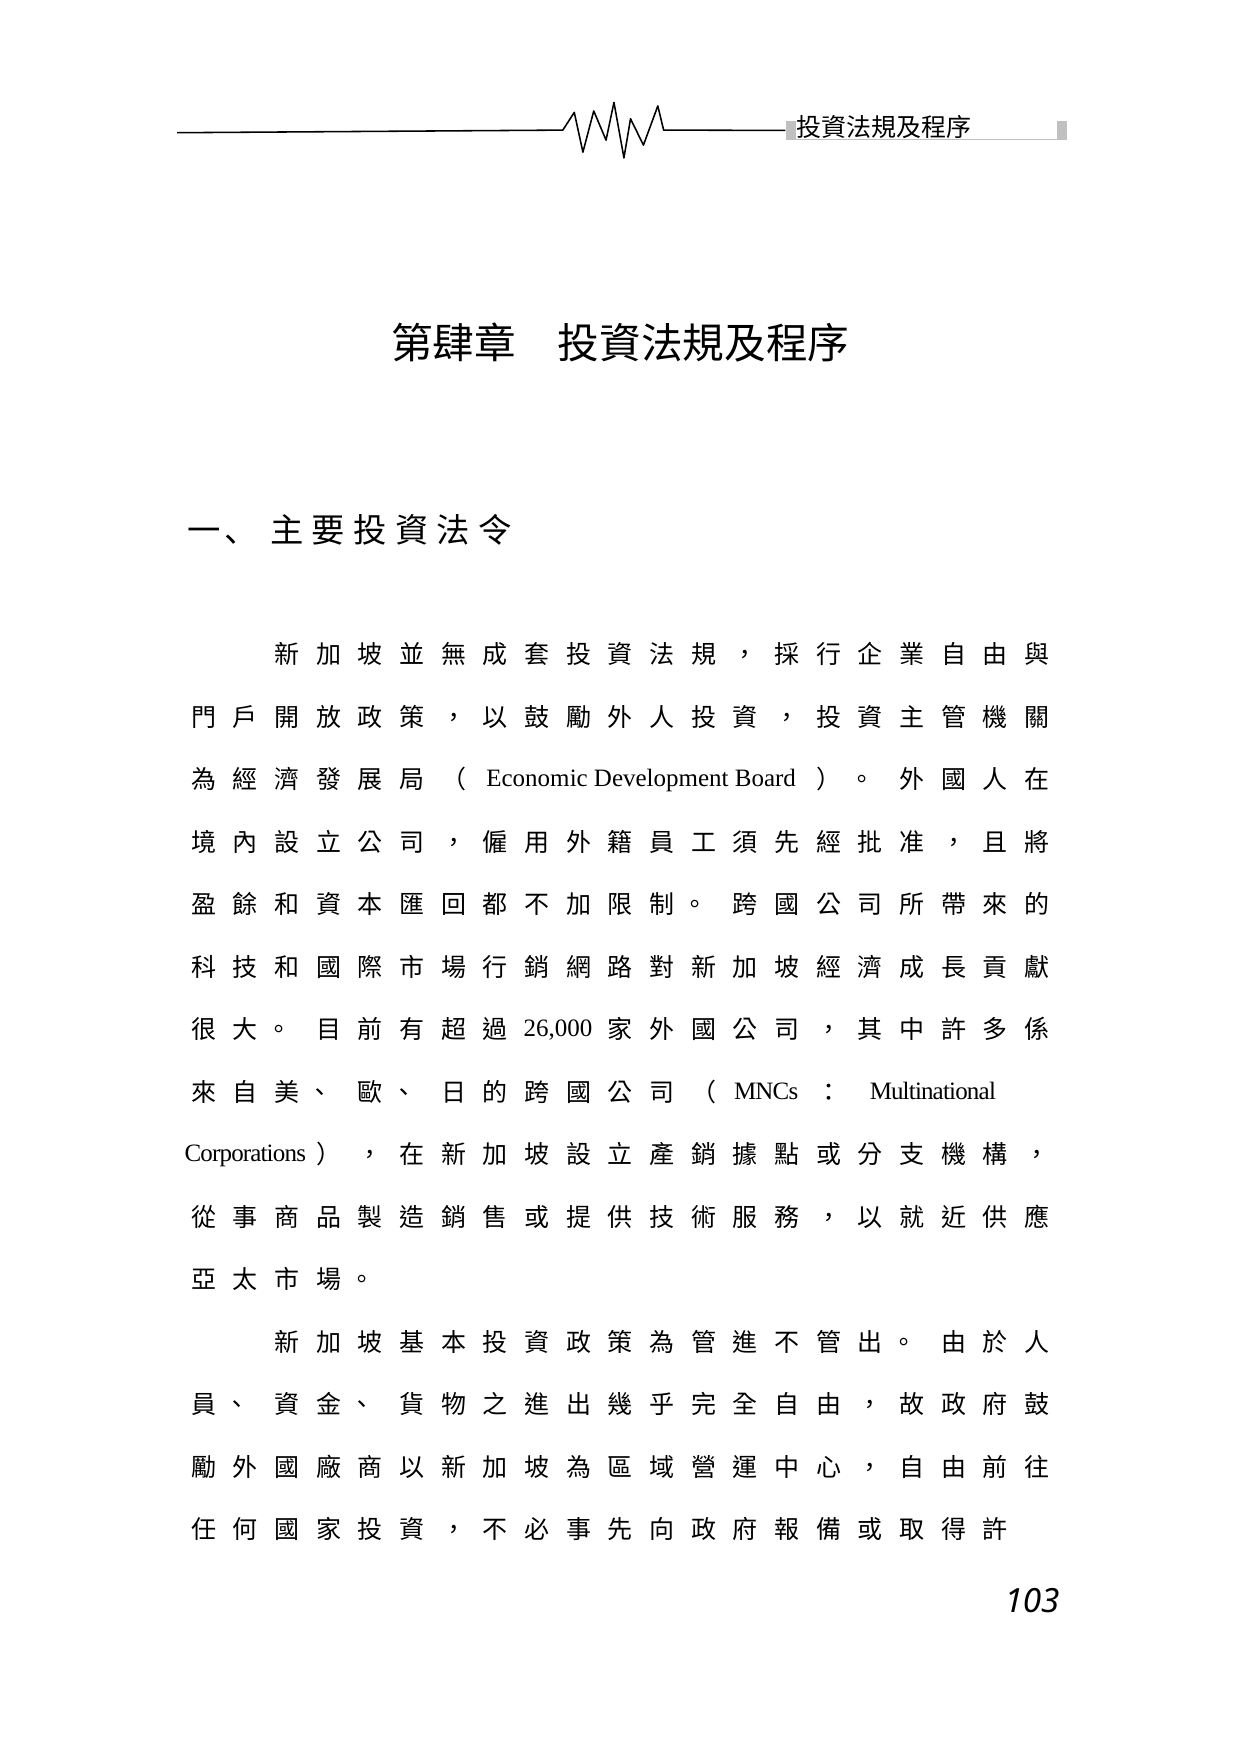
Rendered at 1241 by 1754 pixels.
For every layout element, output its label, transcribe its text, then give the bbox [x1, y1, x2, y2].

text 第肆章 投資法規及程序 [183, 299, 1058, 361]
text 新加坡基本投資政策為管進不管出。由於人員、資金、貨物之進出幾乎完全自由，故政府鼓勵外國廠商以新加坡為區域營運中心，自由前往任何國家投資，不必事先向政府報備或取得許 [183, 1299, 1058, 1549]
text 一、主要投資法令 [183, 486, 1058, 549]
text 新加坡並無成套投資法規，採行企業自由與門戶開放政策，以鼓勵外人投資，投資主管機關為經濟發展局（Economic Development Board）。外國人在境內設立公司，僱用外籍員工須先經批准，且將盈餘和資本匯回都不加限制。跨國公司所帶來的科技和國際市場行銷網路對新加坡經濟成長貢獻很大。目前有超過26,000家外國公司，其中許多係來自美、歐、日的跨國公司（MNCs：Multinational Corporations），在新加坡設立產銷據點或分支機構，從事商品製造銷售或提供技術服務，以就近供應亞太市場。 [183, 611, 1058, 1299]
